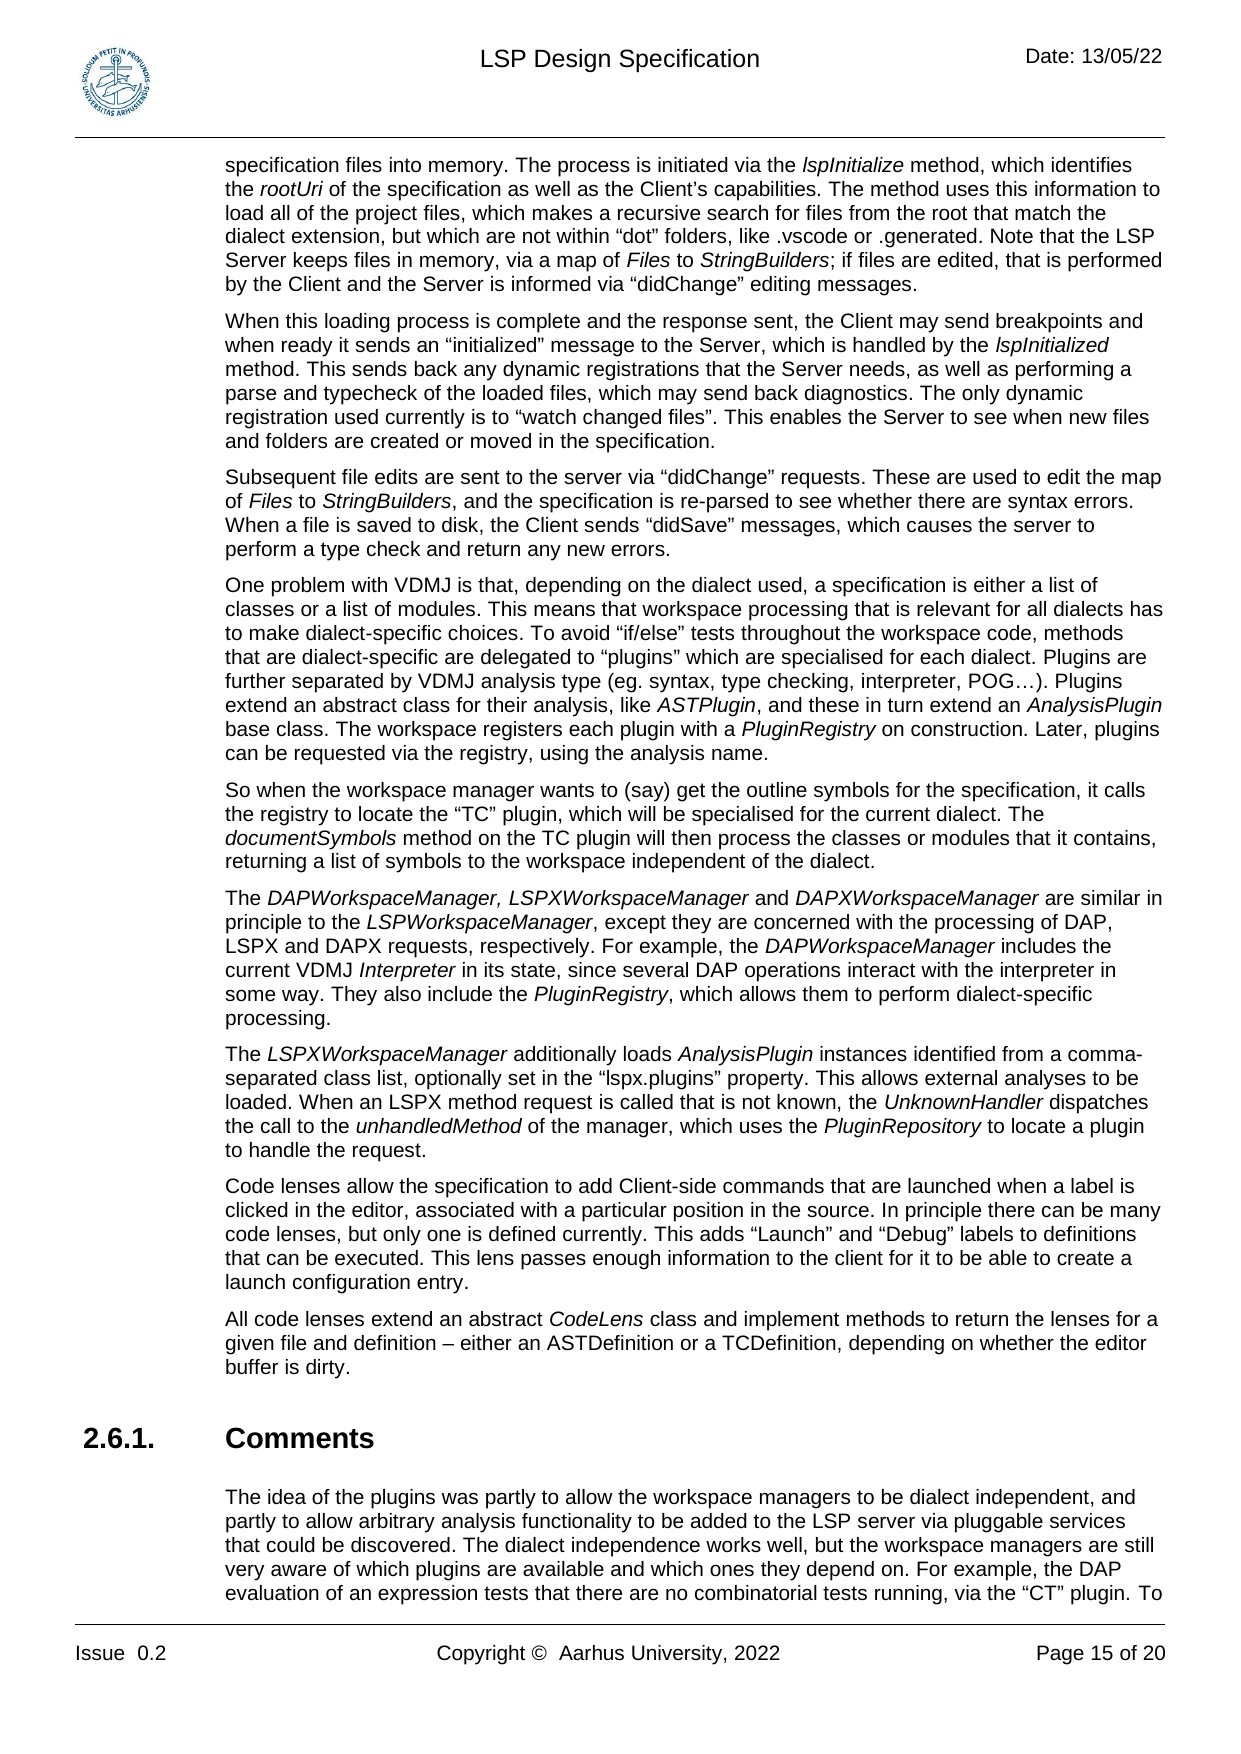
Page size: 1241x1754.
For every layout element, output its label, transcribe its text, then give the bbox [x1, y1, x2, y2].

text Subsequent file edits are sent to the server via “didChange” requests. These are used to edit the map of Files to StringBuilders, and the specification is re-parsed to see whether there are syntax errors. When a file is saved to disk, the Client sends “didSave” messages, which causes the server to perform a type check and return any new errors. [225, 465, 1165, 561]
text The LSPXWorkspaceManager additionally loads AnalysisPlugin instances identified from a comma-separated class list, optionally set in the “lspx.plugins” property. This allows external analyses to be loaded. When an LSPX method request is called that is not known, the UnknownHandler dispatches the call to the unhandledMethod of the manager, which uses the PluginRepository to locate a plugin to handle the request. [225, 1042, 1165, 1162]
subtitle Comments [75, 1421, 1165, 1455]
text One problem with VDMJ is that, depending on the dialect used, a specification is either a list of classes or a list of modules. This means that workspace processing that is relevant for all dialects has to make dialect-specific choices. To avoid “if/else” tests throughout the workspace code, methods that are dialect-specific are delegated to “plugins” which are specialised for each dialect. Plugins are further separated by VDMJ analysis type (eg. syntax, type checking, interpreter, POG…). Plugins extend an abstract class for their analysis, like ASTPlugin, and these in turn extend an AnalysisPlugin base class. The workspace registers each plugin with a PluginRegistry on construction. Later, plugins can be requested via the registry, using the analysis name. [225, 574, 1165, 765]
picture [78, 44, 153, 120]
text The DAPWorkspaceManager, LSPXWorkspaceManager and DAPXWorkspaceManager are similar in principle to the LSPWorkspaceManager, except they are concerned with the processing of DAP, LSPX and DAPX requests, respectively. For example, the DAPWorkspaceManager includes the current VDMJ Interpreter in its state, since several DAP operations interact with the interpreter in some way. They also include the PluginRegistry, which allows them to perform dialect-specific processing. [225, 886, 1165, 1030]
text Code lenses allow the specification to add Client-side commands that are launched when a label is clicked in the editor, associated with a particular position in the source. In principle there can be many code lenses, but only one is defined currently. This adds “Launch” and “Debug” labels to definitions that can be executed. This lens passes enough information to the client for it to be able to create a launch configuration entry. [225, 1175, 1165, 1294]
text All code lenses extend an abstract CodeLens class and implement methods to return the lenses for a given file and definition – either an ASTDefinition or a TCDefinition, depending on whether the editor buffer is dirty. [225, 1307, 1165, 1379]
text So when the workspace manager wants to (say) get the outline symbols for the specification, it calls the registry to locate the “TC” plugin, which will be specialised for the current dialect. The documentSymbols method on the TC plugin will then process the classes or modules that it contains, returning a list of symbols to the workspace independent of the dialect. [225, 778, 1165, 874]
text When this loading process is complete and the response sent, the Client may send breakpoints and when ready it sends an “initialized” message to the Server, which is handled by the lspInitialized method. This sends back any dynamic registrations that the Server needs, as well as performing a parse and typecheck of the loaded files, which may send back diagnostics. The only dynamic registration used currently is to “watch changed files”. This enables the Server to see when new files and folders are created or moved in the specification. [225, 309, 1165, 453]
text The idea of the plugins was partly to allow the workspace managers to be dialect independent, and partly to allow arbitrary analysis functionality to be added to the LSP server via pluggable services that could be discovered. The dialect independence works well, but the workspace managers are still very aware of which plugins are available and which ones they depend on. For example, the DAP evaluation of an expression tests that there are no combinatorial tests running, via the “CT” plugin. To [225, 1485, 1165, 1605]
text specification files into memory. The process is initiated via the lspInitialize method, which identifies the rootUri of the specification as well as the Client’s capabilities. The method uses this information to load all of the project files, which makes a recursive search for files from the root that match the dialect extension, but which are not within “dot” folders, like .vscode or .generated. Note that the LSP Server keeps files in memory, via a map of Files to StringBuilders; if files are edited, that is performed by the Client and the Server is informed via “didChange” editing messages. [225, 153, 1165, 297]
